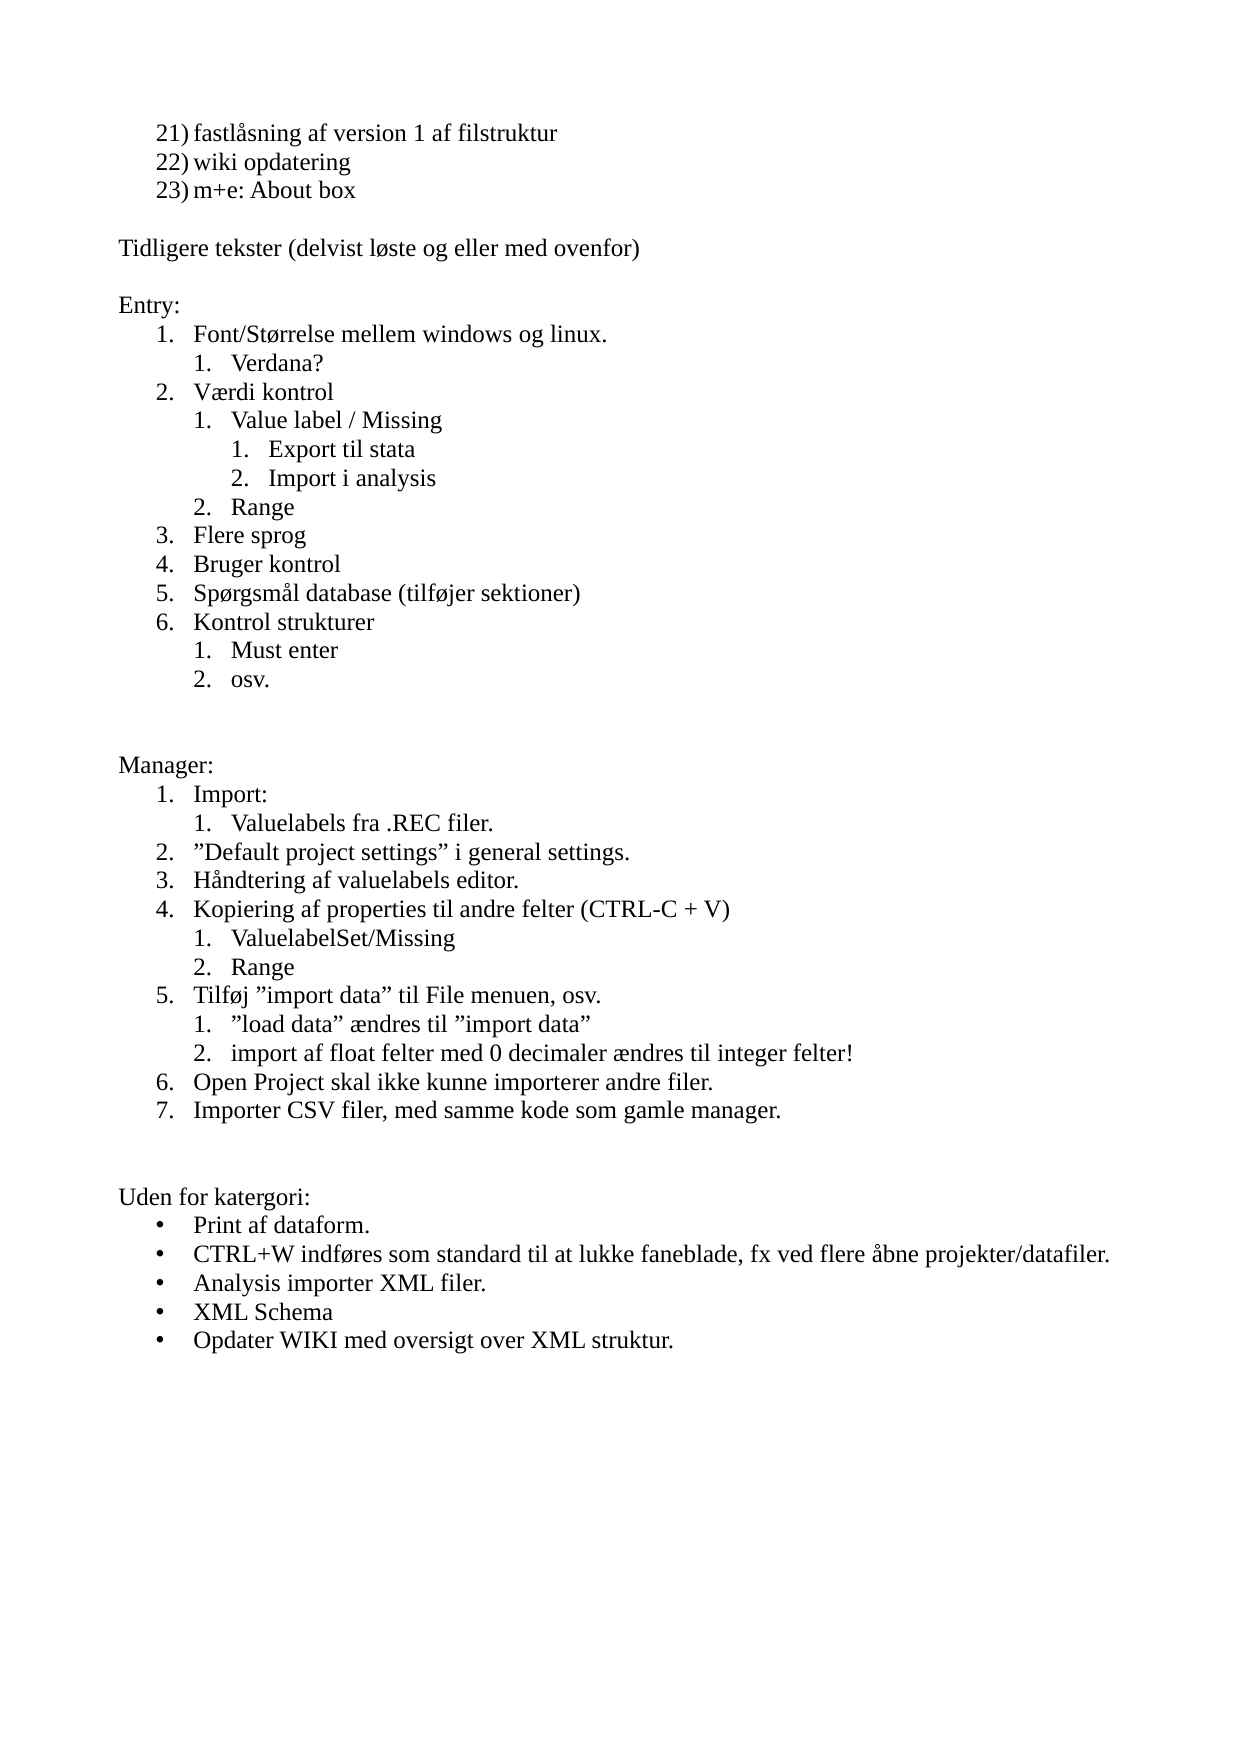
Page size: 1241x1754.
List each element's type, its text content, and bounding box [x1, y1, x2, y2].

list Analysis importer XML filer. [156, 1268, 1122, 1297]
list Flere sprog [156, 521, 1122, 549]
list Range [193, 492, 1122, 521]
list Valuelabels fra .REC filer. [193, 808, 1122, 837]
list fastlåsning af version 1 af filstruktur [156, 118, 1122, 147]
list Tilføj ”import data” til File menuen, osv. [156, 981, 1122, 1009]
text Manager: [118, 751, 1122, 779]
list Importer CSV filer, med samme kode som gamle manager. [156, 1096, 1122, 1124]
list Import: [156, 779, 1122, 808]
list Import i analysis [231, 463, 1122, 492]
list import af float felter med 0 decimaler ændres til integer felter! [193, 1038, 1122, 1067]
list m+e: About box [156, 176, 1122, 204]
list Font/Størrelse mellem windows og linux. [156, 319, 1122, 348]
list Værdi kontrol [156, 377, 1122, 406]
text Tidligere tekster (delvist løste og eller med ovenfor) [118, 233, 1122, 262]
list Must enter [193, 636, 1122, 664]
list Export til stata [231, 434, 1122, 463]
list Open Project skal ikke kunne importerer andre filer. [156, 1067, 1122, 1096]
text Entry: [118, 291, 1122, 319]
list Bruger kontrol [156, 549, 1122, 578]
list Kontrol strukturer [156, 607, 1122, 636]
list Opdater WIKI med oversigt over XML struktur. [156, 1326, 1122, 1354]
list CTRL+W indføres som standard til at lukke faneblade, fx ved flere åbne projekter/datafiler. [156, 1239, 1122, 1268]
list Håndtering af valuelabels editor. [156, 866, 1122, 894]
list wiki opdatering [156, 147, 1122, 176]
text Uden for katergori: [118, 1182, 1122, 1211]
list ValuelabelSet/Missing [193, 923, 1122, 952]
list ”load data” ændres til ”import data” [193, 1009, 1122, 1038]
list Print af dataform. [156, 1211, 1122, 1239]
list Range [193, 952, 1122, 981]
list osv. [193, 664, 1122, 693]
list ”Default project settings” i general settings. [156, 837, 1122, 866]
list Verdana? [193, 348, 1122, 377]
list XML Schema [156, 1297, 1122, 1326]
list Spørgsmål database (tilføjer sektioner) [156, 578, 1122, 607]
list Kopiering af properties til andre felter (CTRL-C + V) [156, 894, 1122, 923]
list Value label / Missing [193, 406, 1122, 434]
